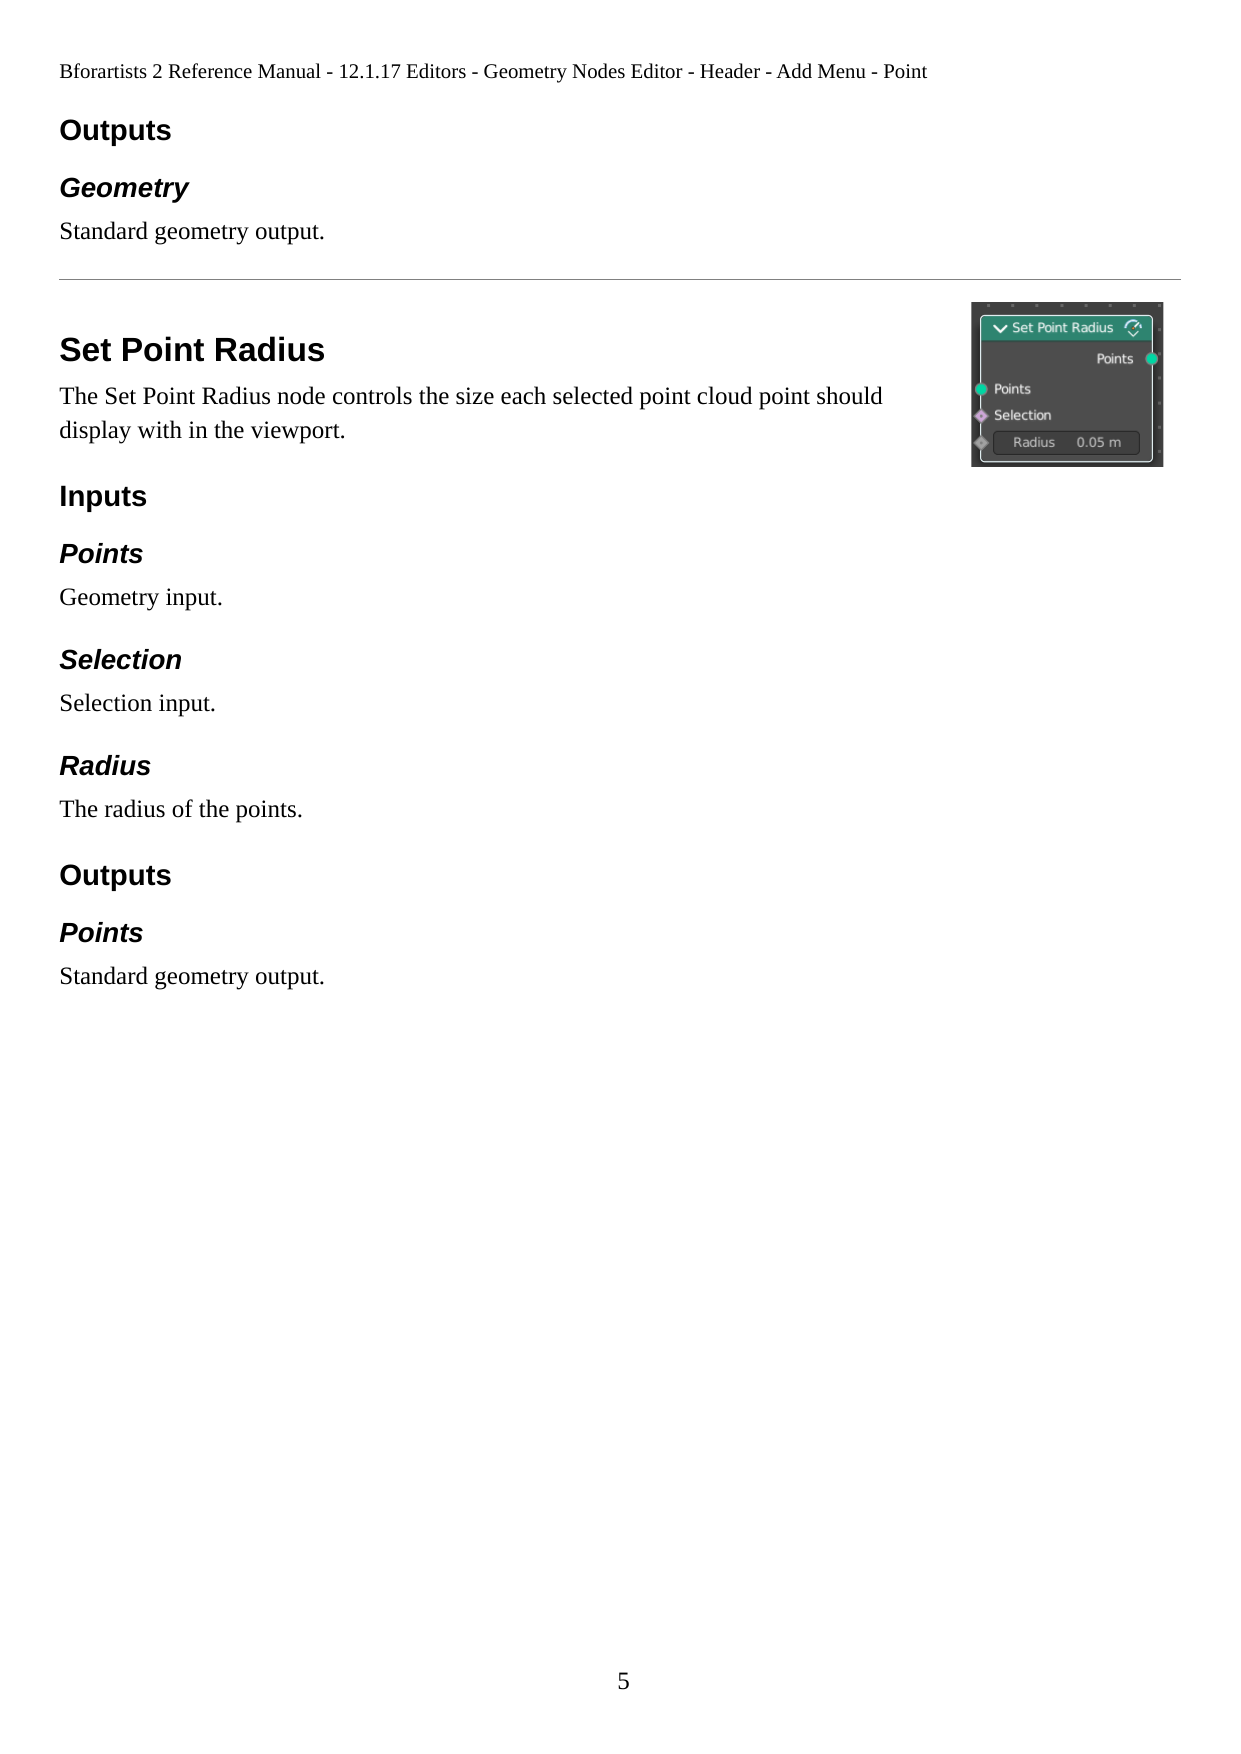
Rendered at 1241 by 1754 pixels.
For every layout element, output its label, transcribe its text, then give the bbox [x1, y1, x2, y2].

subtitle Outputs [59, 858, 1181, 891]
text The radius of the points. [59, 794, 1181, 823]
subtitle [1164, 330, 1181, 368]
subtitle Points [59, 538, 1181, 570]
text Geometry input. [59, 582, 1181, 611]
subtitle Set Point Radius [59, 330, 971, 368]
text The Set Point Radius node controls the size each selected point cloud point should display with in the viewport. [59, 381, 971, 444]
text Standard geometry output. [59, 961, 1181, 989]
subtitle Points [59, 916, 1181, 948]
subtitle Selection [59, 644, 1181, 676]
text Selection input. [59, 688, 1181, 717]
subtitle Inputs [59, 479, 1181, 513]
subtitle Outputs [59, 113, 1181, 146]
subtitle Geometry [59, 171, 1181, 203]
text Standard geometry output. [59, 216, 1181, 244]
subtitle Radius [59, 750, 1181, 782]
picture [971, 302, 1164, 467]
